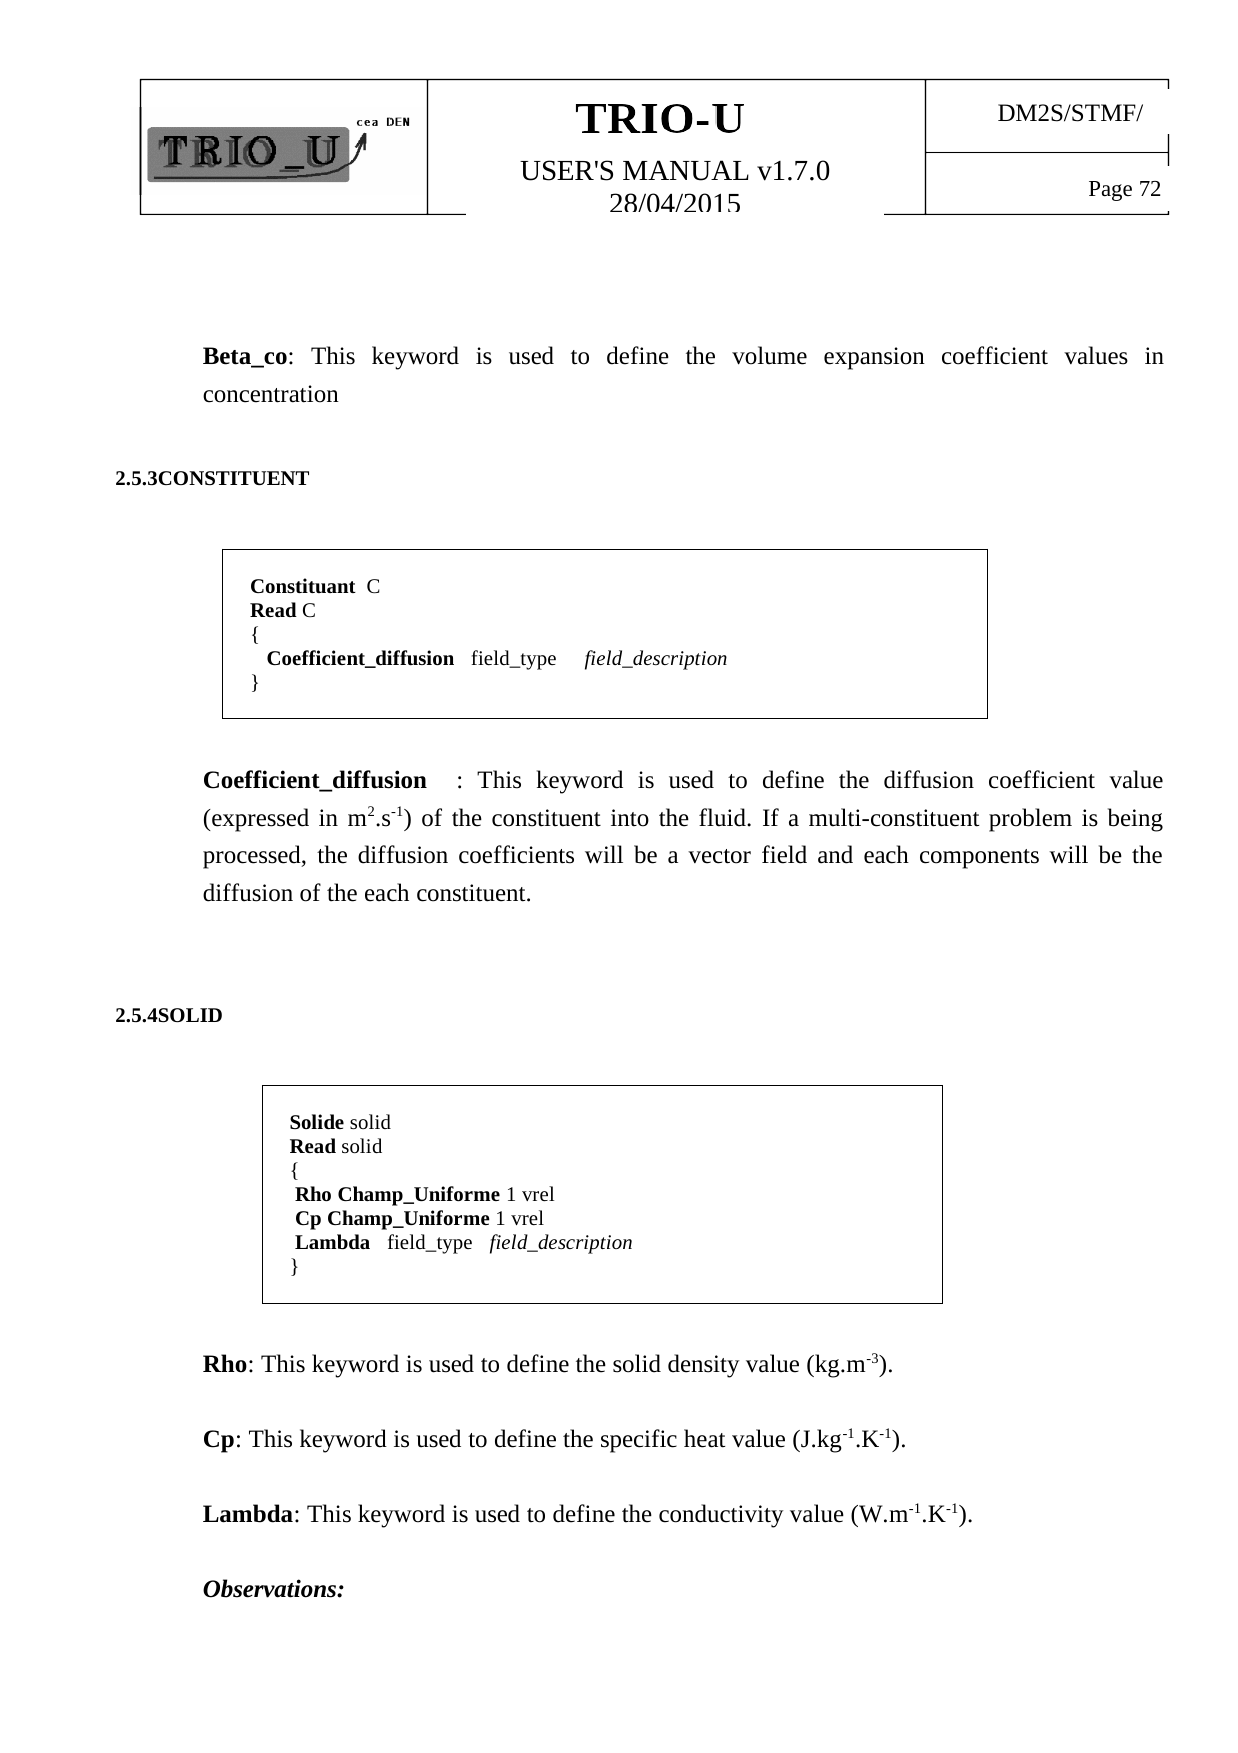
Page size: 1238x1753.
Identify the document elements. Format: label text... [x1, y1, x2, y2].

text Beta_co: This keyword is used to define the volume expansion coefficient values in concentration [203, 333, 1165, 408]
text Cp: This keyword is used to define the specific heat value (J.kg-1.K-1). [203, 1416, 1165, 1453]
table_header Solide solid Read solid { Rho Champ_Uniforme 1 vrel Cp Champ_Uniforme 1 vrel Lambda field_type field_description } [263, 1086, 942, 1302]
table_header Constituant C Read C { Coefficient_diffusion field_type field_description } [223, 550, 987, 718]
text Observations: [203, 1566, 1165, 1603]
text Lambda: This keyword is used to define the conductivity value (W.m-1.K-1). [203, 1491, 1165, 1528]
subtitle SOLID [115, 1002, 1164, 1026]
text Coefficient_diffusion : This keyword is used to define the diffusion coefficient value (expressed in m2.s-1) of the constituent into the fluid. If a multi-constituent problem is being processed, the diffusion coefficients will be a vector field and each components will be the diffusion of the each constituent. [203, 757, 1165, 907]
text Rho: This keyword is used to define the solid density value (kg.m-3). [203, 1341, 1165, 1378]
subtitle CONSTITUENT [115, 466, 1164, 490]
